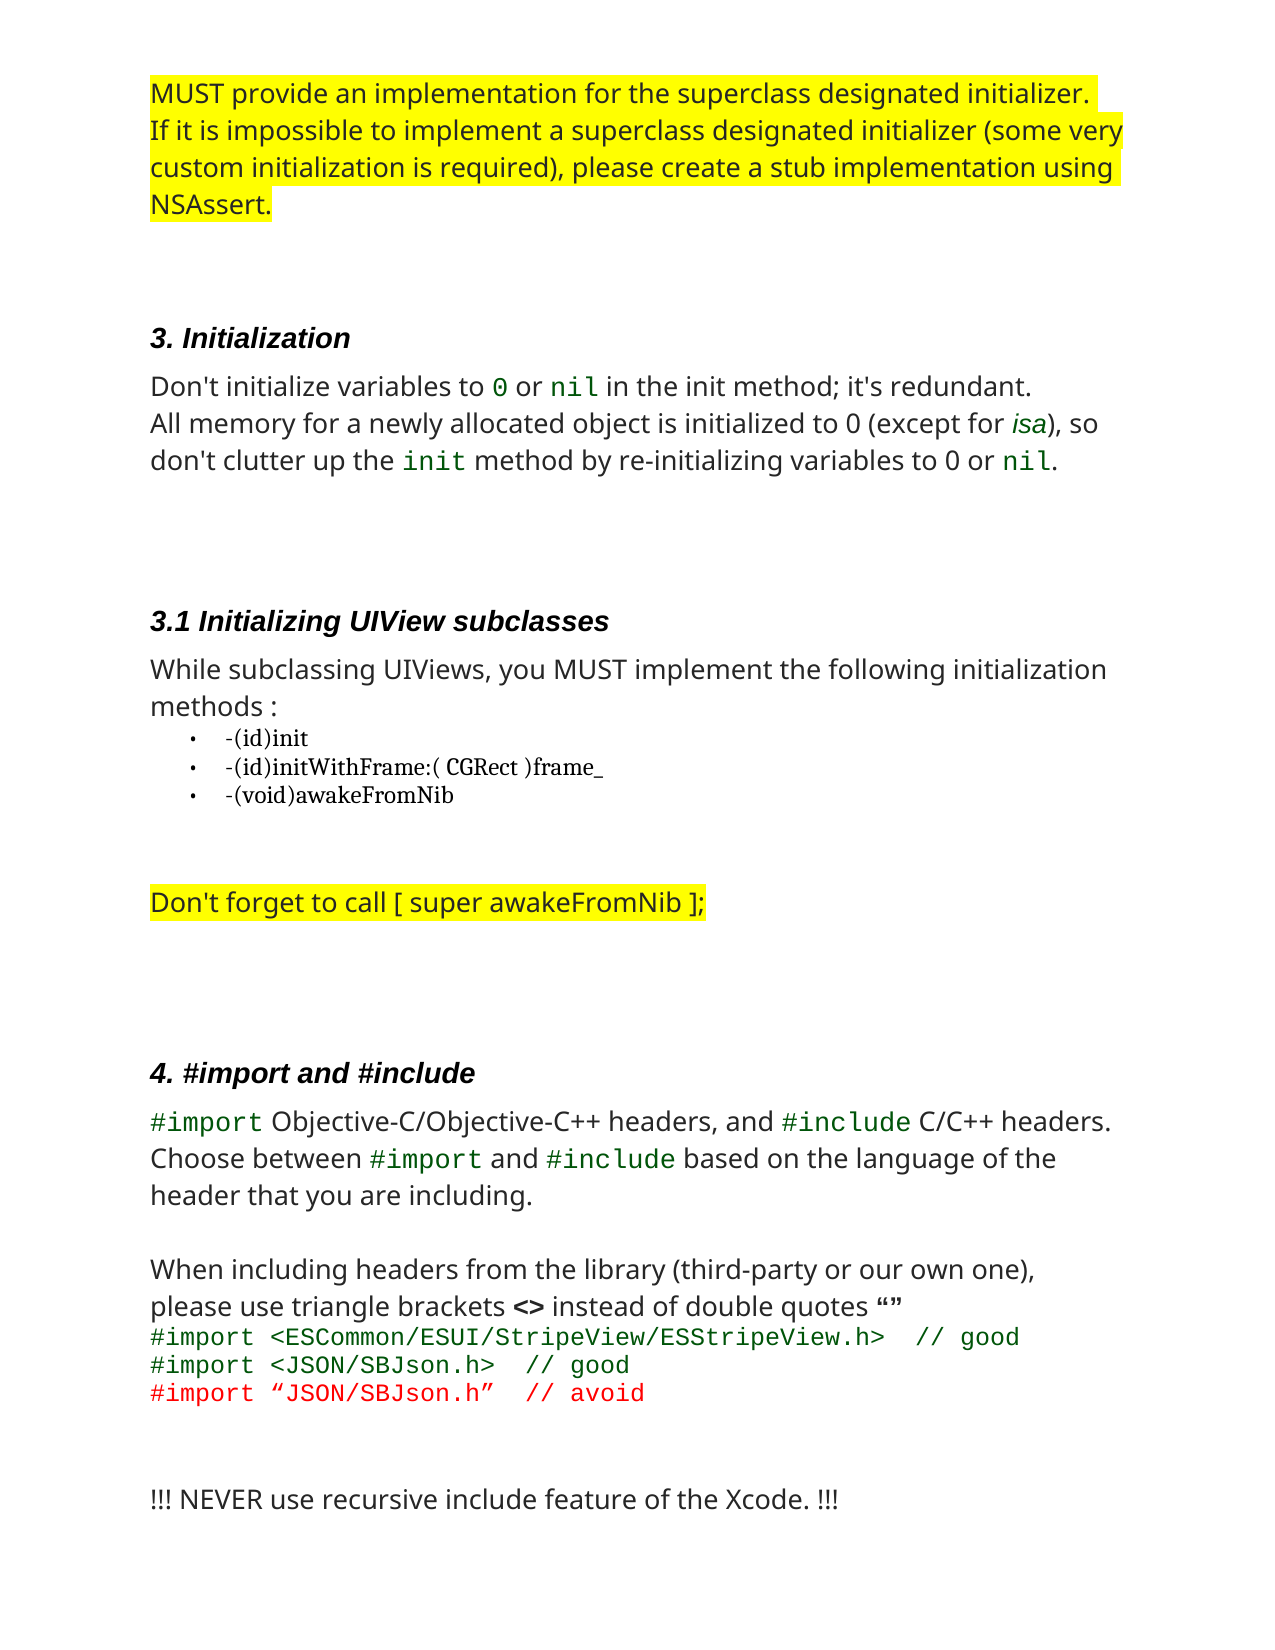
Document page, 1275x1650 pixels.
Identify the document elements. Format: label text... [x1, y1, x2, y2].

list -(void)awakeFromNib [187, 781, 1125, 810]
text !!! NEVER use recursive include feature of the Xcode. !!! [150, 1480, 1125, 1517]
list -(id)init [187, 724, 1125, 753]
text #import <JSON/SBJson.h> // good [150, 1352, 1125, 1381]
text #import “JSON/SBJson.h” // avoid [150, 1381, 1125, 1409]
text #import Objective-C/Objective-C++ headers, and #include C/C++ headers. [150, 1102, 1125, 1139]
text Don't forget to call [ super awakeFromNib ]; [150, 884, 1125, 921]
text While subclassing UIViews, you MUST implement the following initialization methods : [150, 650, 1125, 724]
text All memory for a newly allocated object is initialized to 0 (except for isa), so don't clutter up the init method by re-initializing variables to 0 or nil. [150, 404, 1125, 478]
subtitle 3.1 Initializing UIView subclasses [150, 604, 1125, 638]
subtitle 3. Initialization [150, 321, 1125, 355]
subtitle 4. #import and #include [150, 1056, 1125, 1090]
text #import <ESCommon/ESUI/StripeView/ESStripeView.h> // good [150, 1324, 1125, 1352]
text If it is impossible to implement a superclass designated initializer (some very custom initialization is required), please create a stub implementation using NSAssert. [150, 112, 1125, 222]
text When including headers from the library (third-party or our own one), please use triangle brackets <> instead of double quotes “” [150, 1250, 1125, 1324]
text MUST provide an implementation for the superclass designated initializer. [150, 75, 1125, 112]
text Don't initialize variables to 0 or nil in the init method; it's redundant. [150, 367, 1125, 404]
text Choose between #import and #include based on the language of the header that you are including. [150, 1139, 1125, 1213]
list -(id)initWithFrame:( CGRect )frame_ [187, 753, 1125, 781]
